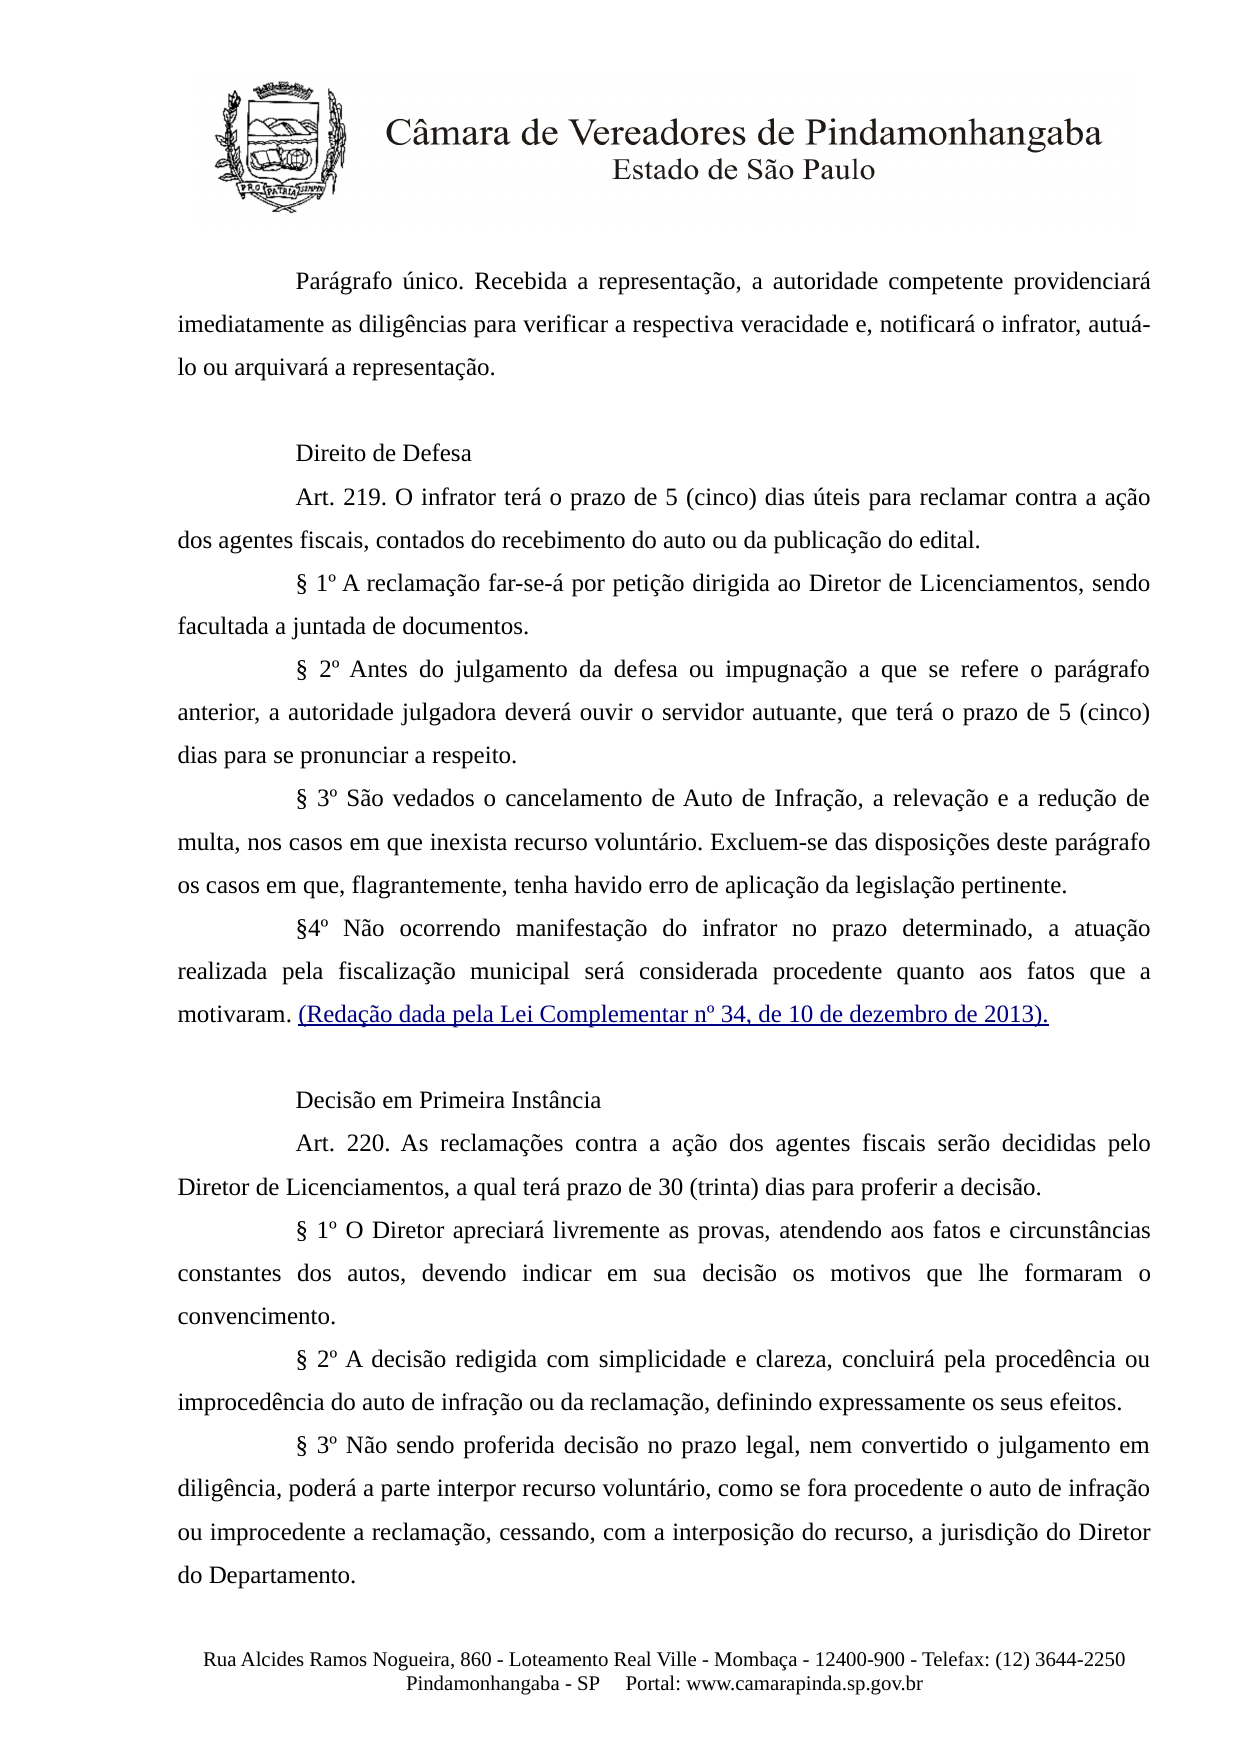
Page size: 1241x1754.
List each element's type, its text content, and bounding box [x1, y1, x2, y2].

text § 3º São vedados o cancelamento de Auto de Infração, a relevação e a redução de multa, nos casos em que inexista recurso voluntário. Excluem-se das disposições deste parágrafo os casos em que, flagrantemente, tenha havido erro de aplicação da legislação pertinente. [177, 783, 1152, 898]
picture [193, 68, 1135, 228]
text §4º Não ocorrendo manifestação do infrator no prazo determinado, a atuação realizada pela fiscalização municipal será considerada procedente quanto aos fatos que a motivaram. (Redação dada pela Lei Complementar nº 34, de 10 de dezembro de 2013). [177, 913, 1152, 1028]
text § 2º Antes do julgamento da defesa ou impugnação a que se refere o parágrafo anterior, a autoridade julgadora deverá ouvir o servidor autuante, que terá o prazo de 5 (cinco) dias para se pronunciar a respeito. [177, 654, 1152, 769]
text Art. 220. As reclamações contra a ação dos agentes fiscais serão decididas pelo Diretor de Licenciamentos, a qual terá prazo de 30 (trinta) dias para proferir a decisão. [177, 1128, 1152, 1200]
text Direito de Defesa [177, 438, 1152, 467]
text § 1º O Diretor apreciará livremente as provas, atendendo aos fatos e circunstâncias constantes dos autos, devendo indicar em sua decisão os motivos que lhe formaram o convencimento. [177, 1215, 1152, 1330]
text Art. 219. O infrator terá o prazo de 5 (cinco) dias úteis para reclamar contra a ação dos agentes fiscais, contados do recebimento do auto ou da publicação do edital. [177, 482, 1152, 553]
text § 1º A reclamação far-se-á por petição dirigida ao Diretor de Licenciamentos, sendo facultada a juntada de documentos. [177, 568, 1152, 640]
text Parágrafo único. Recebida a representação, a autoridade competente providenciará imediatamente as diligências para verificar a respectiva veracidade e, notificará o infrator, autuá-lo ou arquivará a representação. [177, 266, 1152, 381]
text Decisão em Primeira Instância [177, 1085, 1152, 1114]
text § 3º Não sendo proferida decisão no prazo legal, nem convertido o julgamento em diligência, poderá a parte interpor recurso voluntário, como se fora procedente o auto de infração ou improcedente a reclamação, cessando, com a interposição do recurso, a jurisdição do Diretor do Departamento. [177, 1430, 1152, 1588]
text § 2º A decisão redigida com simplicidade e clareza, concluirá pela procedência ou improcedência do auto de infração ou da reclamação, definindo expressamente os seus efeitos. [177, 1344, 1152, 1416]
